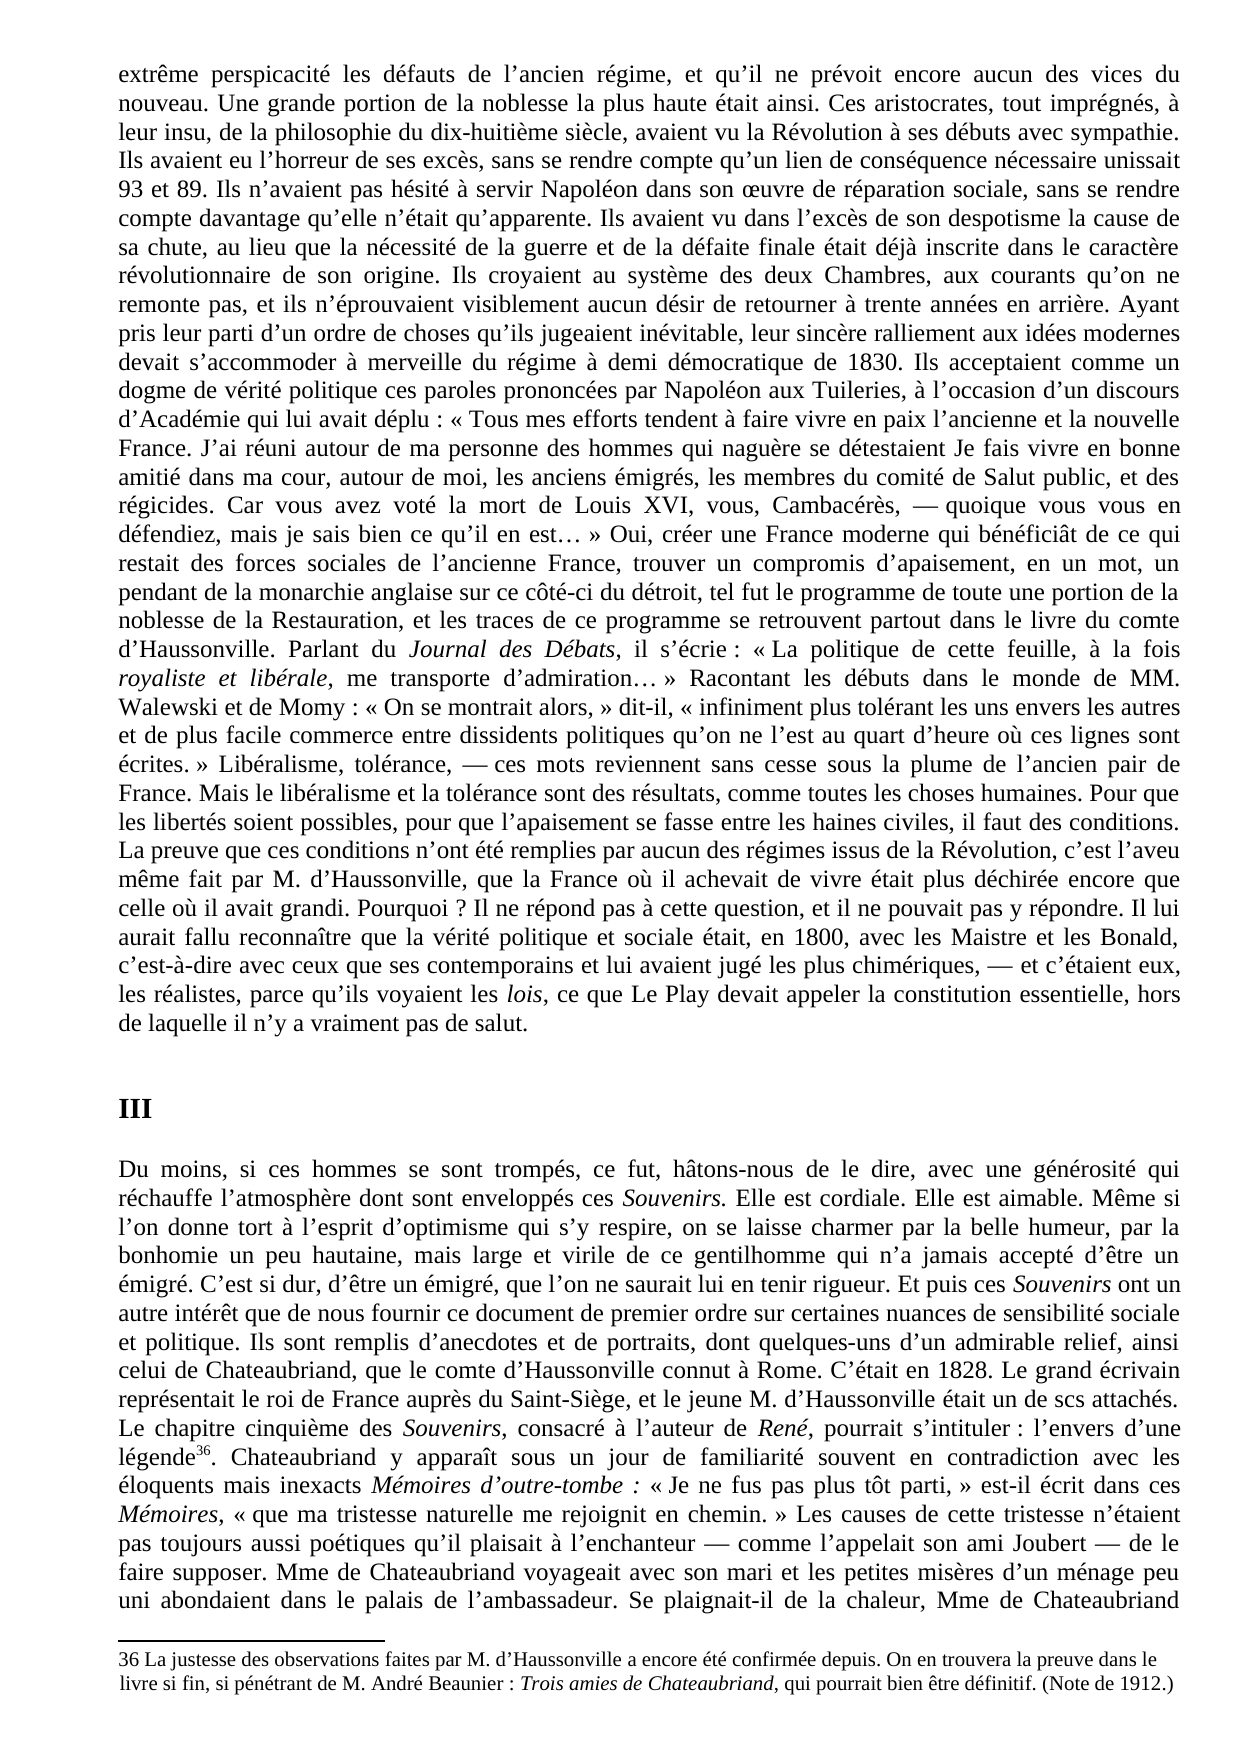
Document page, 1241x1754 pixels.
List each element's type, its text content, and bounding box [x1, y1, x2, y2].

subtitle III [118, 1091, 1181, 1124]
text extrême perspicacité les défauts de l’ancien régime, et qu’il ne prévoit encore aucun des vices du nouveau. Une grande portion de la noblesse la plus haute était ainsi. Ces aristocrates, tout imprégnés, à leur insu, de la philosophie du dix-huitième siècle, avaient vu la Révolution à ses débuts avec sympathie. Ils avaient eu l’horreur de ses excès, sans se rendre compte qu’un lien de conséquence nécessaire unissait 93 et 89. Ils n’avaient pas hésité à servir Napoléon dans son œuvre de réparation sociale, sans se rendre compte davantage qu’elle n’était qu’apparente. Ils avaient vu dans l’excès de son despotisme la cause de sa chute, au lieu que la nécessité de la guerre et de la défaite finale était déjà inscrite dans le caractère révolutionnaire de son origine. Ils croyaient au système des deux Chambres, aux courants qu’on ne remonte pas, et ils n’éprouvaient visiblement aucun désir de retourner à trente années en arrière. Ayant pris leur parti d’un ordre de choses qu’ils jugeaient inévitable, leur sincère ralliement aux idées modernes devait s’accommoder à merveille du régime à demi démocratique de 1830. Ils acceptaient comme un dogme de vérité politique ces paroles prononcées par Napoléon aux Tuileries, à l’occasion d’un discours d’Académie qui lui avait déplu : « Tous mes efforts tendent à faire vivre en paix l’ancienne et la nouvelle France. J’ai réuni autour de ma personne des hommes qui naguère se détestaient Je fais vivre en bonne amitié dans ma cour, autour de moi, les anciens émigrés, les membres du comité de Salut public, et des régicides. Car vous avez voté la mort de Louis XVI, vous, Cambacérès, — quoique vous vous en défendiez, mais je sais bien ce qu’il en est… » Oui, créer une France moderne qui bénéficiât de ce qui restait des forces sociales de l’ancienne France, trouver un compromis d’apaisement, en un mot, un pendant de la monarchie anglaise sur ce côté-ci du détroit, tel fut le programme de toute une portion de la noblesse de la Restauration, et les traces de ce programme se retrouvent partout dans le livre du comte d’Haussonville. Parlant du Journal des Débats, il s’écrie : « La politique de cette feuille, à la fois royaliste et libérale, me transporte d’admiration… » Racontant les débuts dans le monde de MM. Walewski et de Momy : « On se montrait alors, » dit-il, « infiniment plus tolérant les uns envers les autres et de plus facile commerce entre dissidents politiques qu’on ne l’est au quart d’heure où ces lignes sont écrites. » Libéralisme, tolérance, — ces mots reviennent sans cesse sous la plume de l’ancien pair de France. Mais le libéralisme et la tolérance sont des résultats, comme toutes les choses humaines. Pour que les libertés soient possibles, pour que l’apaisement se fasse entre les haines civiles, il faut des conditions. La preuve que ces conditions n’ont été remplies par aucun des régimes issus de la Révolution, c’est l’aveu même fait par M. d’Haussonville, que la France où il achevait de vivre était plus déchirée encore que celle où il avait grandi. Pourquoi ? Il ne répond pas à cette question, et il ne pouvait pas y répondre. Il lui aurait fallu reconnaître que la vérité politique et sociale était, en 1800, avec les Maistre et les Bonald, c’est-à-dire avec ceux que ses contemporains et lui avaient jugé les plus chimériques, — et c’étaient eux, les réalistes, parce qu’ils voyaient les lois, ce que Le Play devait appeler la constitution essentielle, hors de laquelle il n’y a vraiment pas de salut. [118, 59, 1181, 1037]
list La justesse des observations faites par M. d’Haussonville a encore été confirmée depuis. On en trouvera la preuve dans le livre si fin, si pénétrant de M. André Beaunier : Trois amies de Chateaubriand, qui pourrait bien être définitif. (Note de 1912.) [118, 1647, 1181, 1695]
text Du moins, si ces hommes se sont trompés, ce fut, hâtons-nous de le dire, avec une générosité qui réchauffe l’atmosphère dont sont enveloppés ces Souvenirs. Elle est cordiale. Elle est aimable. Même si l’on donne tort à l’esprit d’optimisme qui s’y respire, on se laisse charmer par la belle humeur, par la bonhomie un peu hautaine, mais large et virile de ce gentilhomme qui n’a jamais accepté d’être un émigré. C’est si dur, d’être un émigré, que l’on ne saurait lui en tenir rigueur. Et puis ces Souvenirs ont un autre intérêt que de nous fournir ce document de premier ordre sur certaines nuances de sensibilité sociale et politique. Ils sont remplis d’anecdotes et de portraits, dont quelques-uns d’un admirable relief, ainsi celui de Chateaubriand, que le comte d’Haussonville connut à Rome. C’était en 1828. Le grand écrivain représentait le roi de France auprès du Saint-Siège, et le jeune M. d’Haussonville était un de scs attachés. Le chapitre cinquième des Souvenirs, consacré à l’auteur de René, pourrait s’intituler : l’envers d’une légende. Chateaubriand y apparaît sous un jour de familiarité souvent en contradiction avec les éloquents mais inexacts Mémoires d’outre-tombe : « Je ne fus pas plus tôt parti, » est-il écrit dans ces Mémoires, « que ma tristesse naturelle me rejoignit en chemin. » Les causes de cette tristesse n’étaient pas toujours aussi poétiques qu’il plaisait à l’enchanteur — comme l’appelait son ami Joubert — de le faire supposer. Mme de Chateaubriand voyageait avec son mari et les petites misères d’un ménage peu uni abondaient dans le palais de l’ambassadeur. Se plaignait-il de la chaleur, Mme de Chateaubriand [118, 1154, 1181, 1614]
